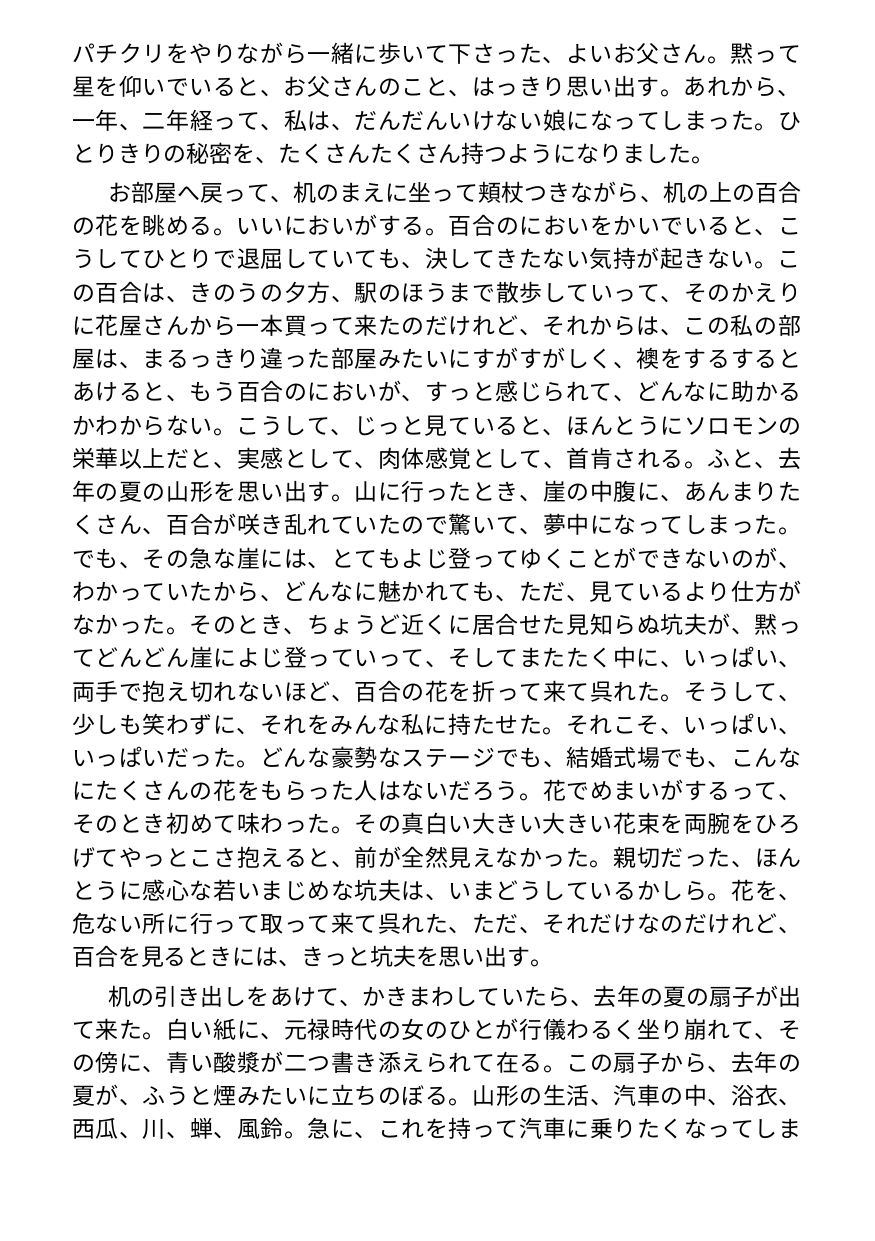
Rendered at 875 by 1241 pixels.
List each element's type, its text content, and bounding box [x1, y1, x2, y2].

text パチクリをやりながら一緒に歩いて下さった、よいお父さん。黙って星を仰いでいると、お父さんのこと、はっきり思い出す。あれから、一年、二年経って、私は、だんだんいけない娘になってしまった。ひとりきりの秘密を、たくさんたくさん持つようになりました。 [72, 36, 802, 169]
text お部屋へ戻って、机のまえに坐って頬杖つきながら、机の上の百合の花を眺める。いいにおいがする。百合のにおいをかいでいると、こうしてひとりで退屈していても、決してきたない気持が起きない。この百合は、きのうの夕方、駅のほうまで散歩していって、そのかえりに花屋さんから一本買って来たのだけれど、それからは、この私の部屋は、まるっきり違った部屋みたいにすがすがしく、襖をするするとあけると、もう百合のにおいが、すっと感じられて、どんなに助かるかわからない。こうして、じっと見ていると、ほんとうにソロモンの栄華以上だと、実感として、肉体感覚として、首肯される。ふと、去年の夏の山形を思い出す。山に行ったとき、崖の中腹に、あんまりたくさん、百合が咲き乱れていたので驚いて、夢中になってしまった。でも、その急な崖には、とてもよじ登ってゆくことができないのが、わかっていたから、どんなに魅かれても、ただ、見ているより仕方がなかった。そのとき、ちょうど近くに居合せた見知らぬ坑夫が、黙ってどんどん崖によじ登っていって、そしてまたたく中に、いっぱい、両手で抱え切れないほど、百合の花を折って来て呉れた。そうして、少しも笑わずに、それをみんな私に持たせた。それこそ、いっぱい、いっぱいだった。どんな豪勢なステージでも、結婚式場でも、こんなにたくさんの花をもらった人はないだろう。花でめまいがするって、そのとき初めて味わった。その真白い大きい大きい花束を両腕をひろげてやっとこさ抱えると、前が全然見えなかった。親切だった、ほんとうに感心な若いまじめな坑夫は、いまどうしているかしら。花を、危ない所に行って取って来て呉れた、ただ、それだけなのだけれど、百合を見るときには、きっと坑夫を思い出す。 [72, 175, 802, 972]
text 机の引き出しをあけて、かきまわしていたら、去年の夏の扇子が出て来た。白い紙に、元禄時代の女のひとが行儀わるく坐り崩れて、その傍に、青い酸漿が二つ書き添えられて在る。この扇子から、去年の夏が、ふうと煙みたいに立ちのぼる。山形の生活、汽車の中、浴衣、西瓜、川、蝉、風鈴。急に、これを持って汽車に乗りたくなってしま [72, 978, 802, 1144]
